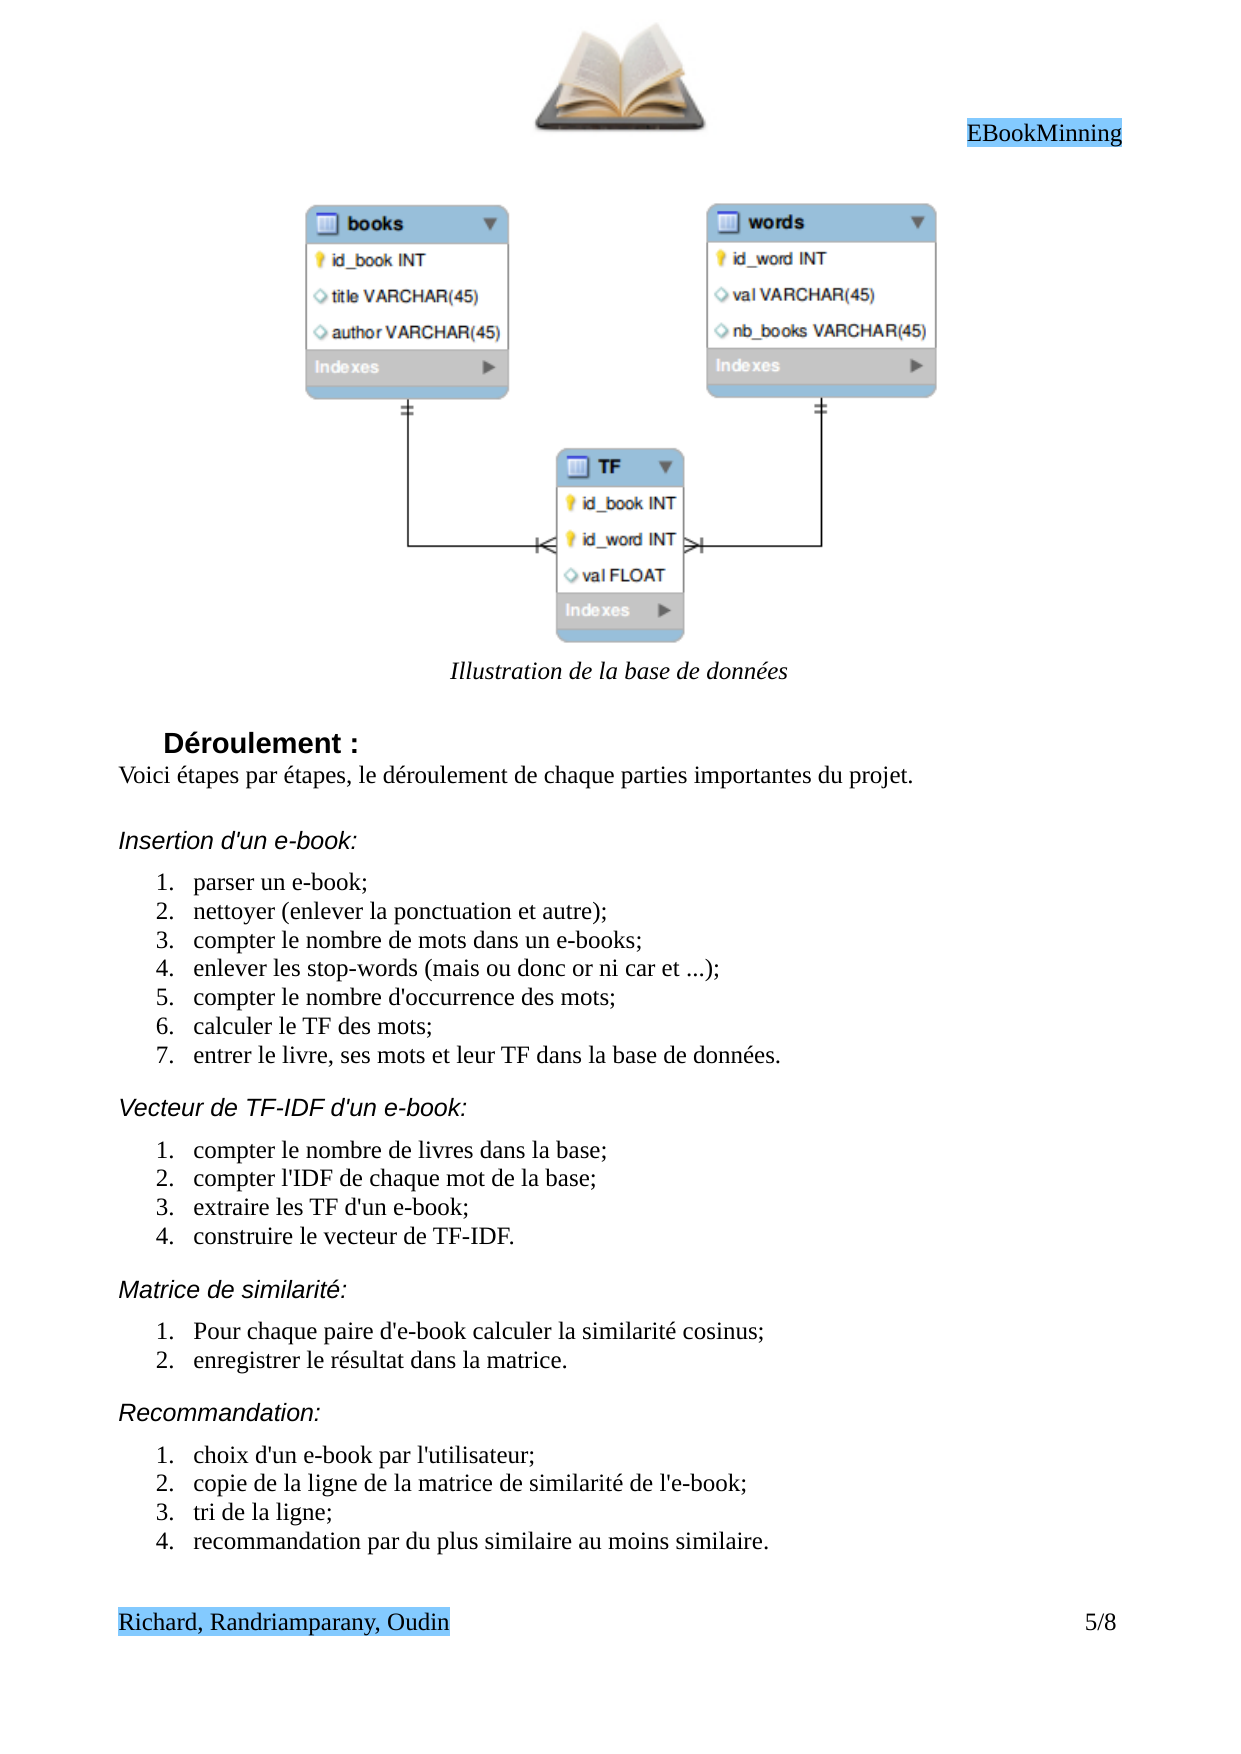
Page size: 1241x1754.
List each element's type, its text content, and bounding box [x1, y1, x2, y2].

list calculer le TF des mots; [156, 1011, 1122, 1040]
list compter le nombre de mots dans un e-books; [156, 925, 1122, 953]
list Pour chaque paire d'e-book calculer la similarité cosinus; [156, 1316, 1122, 1345]
list enregistrer le résultat dans la matrice. [156, 1345, 1122, 1373]
list compter l'IDF de chaque mot de la base; [156, 1163, 1122, 1192]
list compter le nombre d'occurrence des mots; [156, 982, 1122, 1011]
subtitle Insertion d'un e-book: [118, 826, 1122, 855]
list construire le vecteur de TF-IDF. [156, 1221, 1122, 1250]
list nettoyer (enlever la ponctuation et autre); [156, 896, 1122, 925]
text Voici étapes par étapes, le déroulement de chaque parties importantes du projet. [118, 760, 1122, 788]
list enlever les stop-words (mais ou donc or ni car et ...); [156, 953, 1122, 982]
picture [290, 188, 951, 657]
subtitle Recommandation: [118, 1398, 1122, 1427]
list extraire les TF d'un e-book; [156, 1192, 1122, 1221]
list compter le nombre de livres dans la base; [156, 1135, 1122, 1163]
list recommandation par du plus similaire au moins similaire. [156, 1526, 1122, 1555]
list parser un e-book; [156, 867, 1122, 896]
list tri de la ligne; [156, 1497, 1122, 1526]
text Illustration de la base de données [290, 657, 950, 685]
list choix d'un e-book par l'utilisateur; [156, 1440, 1122, 1468]
picture [516, 19, 725, 151]
list copie de la ligne de la matrice de similarité de l'e-book; [156, 1468, 1122, 1497]
subtitle Vecteur de TF-IDF d'un e-book: [118, 1093, 1122, 1122]
list entrer le livre, ses mots et leur TF dans la base de données. [156, 1040, 1122, 1068]
subtitle Déroulement : [118, 726, 1122, 760]
subtitle Matrice de similarité: [118, 1275, 1122, 1303]
